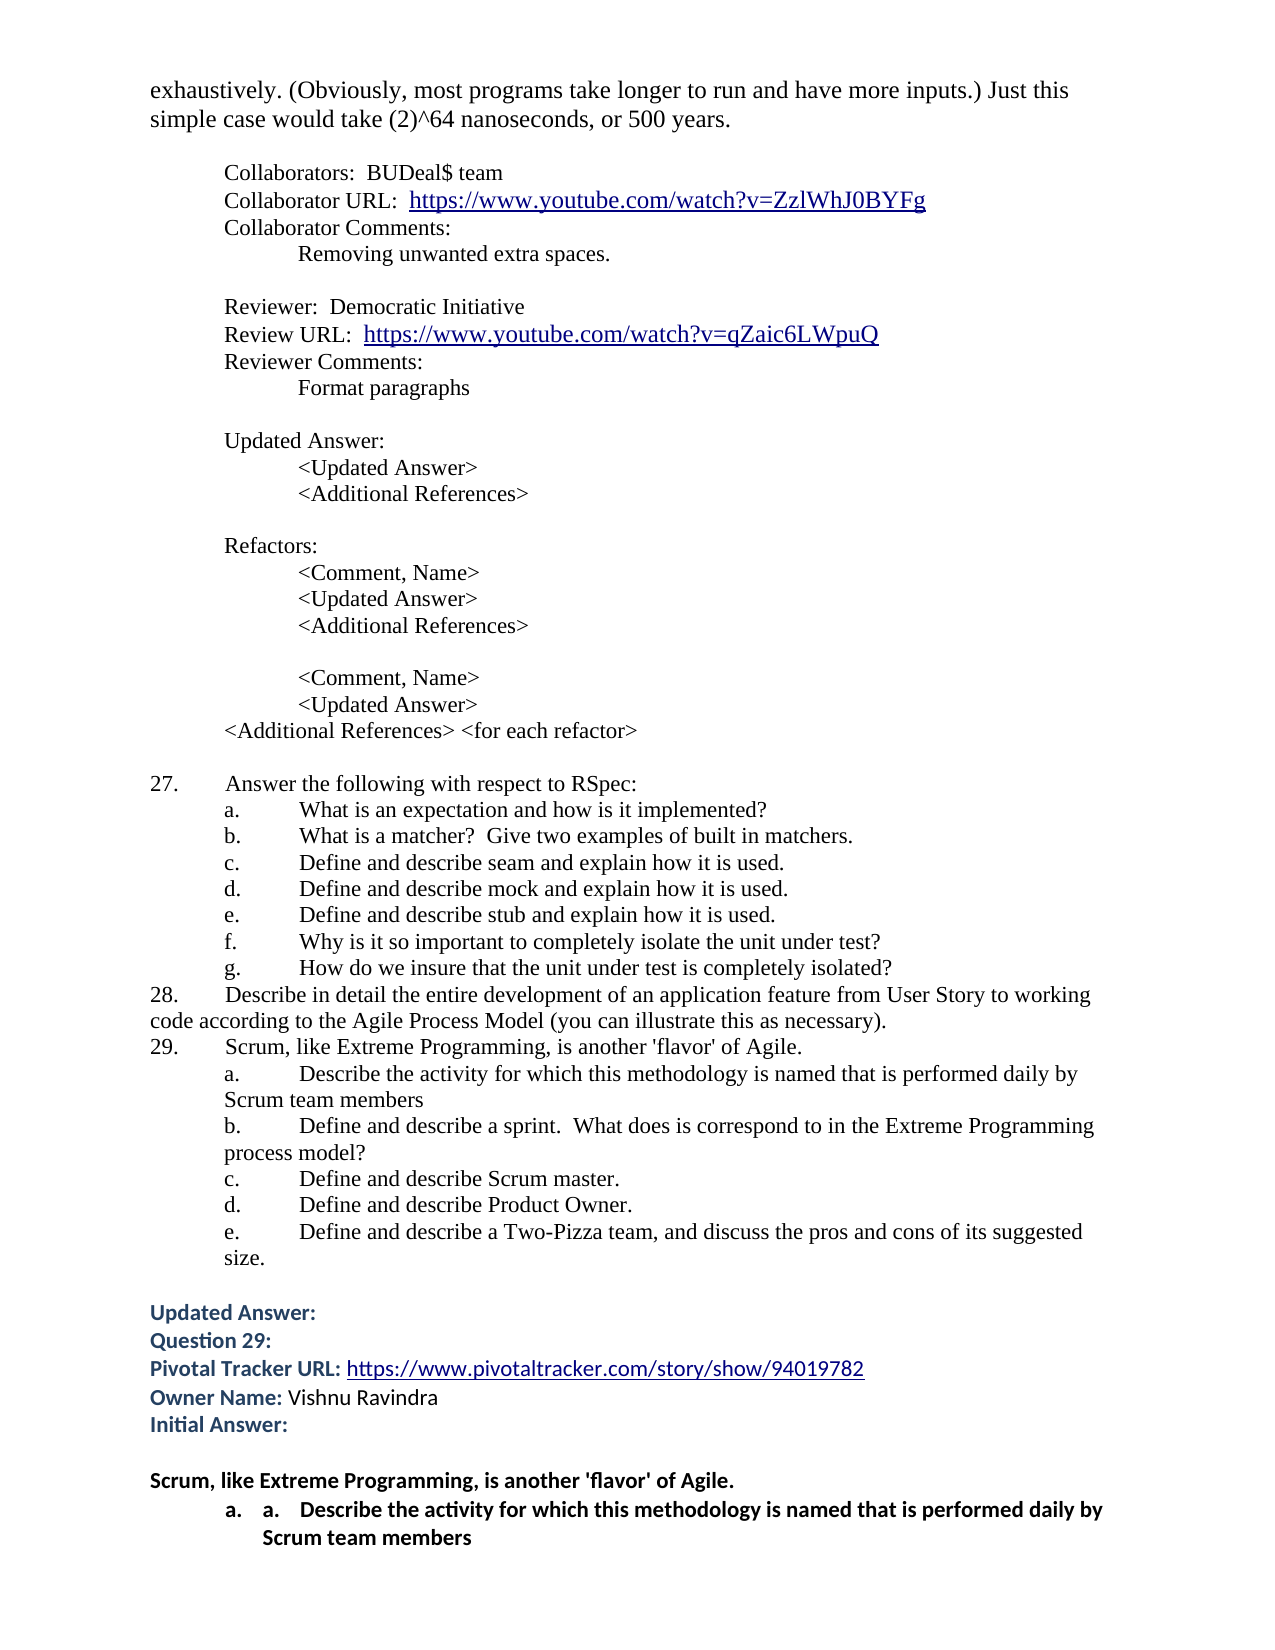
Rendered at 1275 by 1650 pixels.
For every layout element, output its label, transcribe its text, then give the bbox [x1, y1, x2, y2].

text e. Define and describe stub and explain how it is used. [224, 902, 1125, 928]
text <Additional References> [298, 480, 1125, 506]
list a. Describe the activity for which this methodology is named that is performed daily by Scrum team members [225, 1495, 1125, 1551]
text Collaborator URL: https://www.youtube.com/watch?v=ZzlWhJ0BYFg [224, 185, 1125, 214]
text Updated Answer: [224, 427, 1125, 453]
text Review URL: https://www.youtube.com/watch?v=qZaic6LWpuQ [224, 319, 1125, 348]
text exhaustively. (Obviously, most programs take longer to run and have more inputs.) Just this simple case would take (2)^64 nanoseconds, or 500 years. [150, 75, 1125, 132]
text Initial Answer: [150, 1411, 1125, 1439]
text Removing unwanted extra spaces. [298, 240, 1125, 267]
text Scrum, like Extreme Programming, is another 'flavor' of Agile. [150, 1467, 1125, 1495]
text b. Define and describe a sprint. What does is correspond to in the Extreme Programming process model? [224, 1112, 1125, 1165]
text <Updated Answer> [298, 585, 1125, 612]
text c. Define and describe seam and explain how it is used. [224, 849, 1125, 875]
text Reviewer Comments: [224, 348, 1125, 374]
text a. Describe the activity for which this methodology is named that is performed daily by Scrum team members [224, 1060, 1125, 1112]
text b. What is a matcher? Give two examples of built in matchers. [224, 822, 1125, 849]
text g. How do we insure that the unit under test is completely isolated? [224, 954, 1125, 981]
text <Additional References> <for each refactor> [224, 717, 1125, 743]
text d. Define and describe mock and explain how it is used. [224, 875, 1125, 902]
text c. Define and describe Scrum master. [224, 1165, 1125, 1191]
text Pivotal Tracker URL: https://www.pivotaltracker.com/story/show/94019782 [150, 1354, 1125, 1383]
text a. What is an expectation and how is it implemented? [224, 796, 1125, 822]
text Updated Answer: [150, 1298, 1125, 1327]
text <Additional References> [298, 612, 1125, 638]
text Collaborators: BUDeal$ team [224, 159, 1125, 185]
text 29. Scrum, like Extreme Programming, is another 'flavor' of Agile. [150, 1033, 1125, 1060]
text 27. Answer the following with respect to RSpec: [150, 770, 1125, 796]
text e. Define and describe a Two-Pizza team, and discuss the pros and cons of its suggested size. [224, 1218, 1125, 1271]
text <Comment, Name> [298, 559, 1125, 585]
text <Updated Answer> [298, 453, 1125, 480]
text 28. Describe in detail the entire development of an application feature from User Story to working code according to the Agile Process Model (you can illustrate this as necessary). [150, 981, 1125, 1033]
text Collaborator Comments: [224, 214, 1125, 240]
text Question 29: [150, 1327, 1125, 1354]
text <Updated Answer> [298, 691, 1125, 717]
text Reviewer: Democratic Initiative [224, 293, 1125, 319]
text f. Why is it so important to completely isolate the unit under test? [224, 928, 1125, 954]
text Format paragraphs [298, 374, 1125, 401]
text d. Define and describe Product Owner. [224, 1191, 1125, 1218]
text <Comment, Name> [298, 664, 1125, 691]
text Refactors: [224, 533, 1125, 559]
text Owner Name: Vishnu Ravindra [150, 1383, 1125, 1411]
